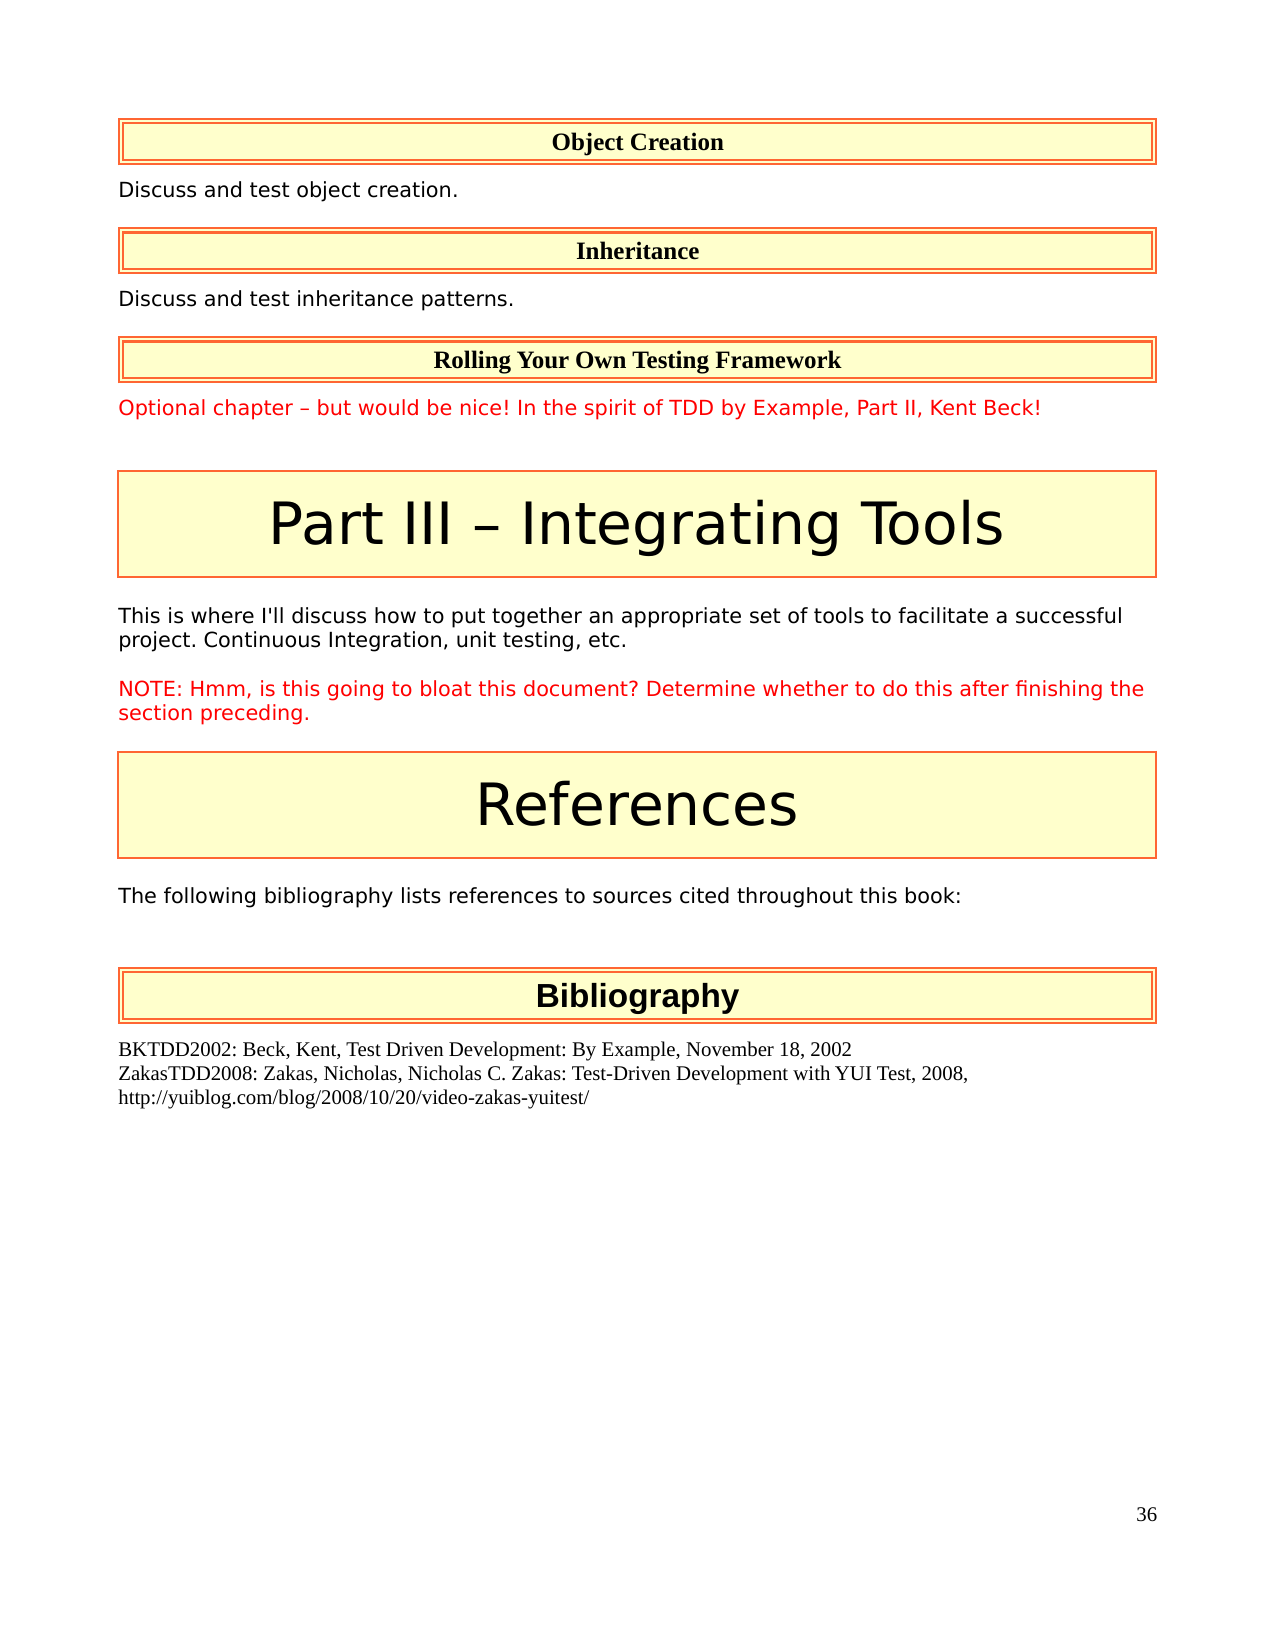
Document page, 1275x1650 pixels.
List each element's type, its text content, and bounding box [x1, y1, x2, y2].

text Discuss and test object creation. [118, 178, 1157, 202]
text Discuss and test inheritance patterns. [118, 287, 1157, 311]
text The following bibliography lists references to sources cited throughout this book: [118, 884, 1157, 908]
text Optional chapter – but would be nice! In the spirit of TDD by Example, Part II, Kent Beck! [118, 396, 1157, 420]
text ZakasTDD2008: Zakas, Nicholas, Nicholas C. Zakas: Test-Driven Development with YUI Test, 2008, http://yuiblog.com/blog/2008/10/20/video-zakas-yuitest/ [118, 1061, 1157, 1109]
text NOTE: Hmm, is this going to bloat this document? Determine whether to do this after finishing the section preceding. [118, 677, 1157, 725]
subtitle Part III – Integrating Tools [119, 472, 1155, 576]
subtitle References [119, 753, 1155, 857]
text This is where I'll discuss how to put together an appropriate set of tools to facilitate a successful project. Continuous Integration, unit testing, etc. [118, 604, 1157, 652]
text BKTDD2002: Beck, Kent, Test Driven Development: By Example, November 18, 2002 [118, 1037, 1157, 1061]
